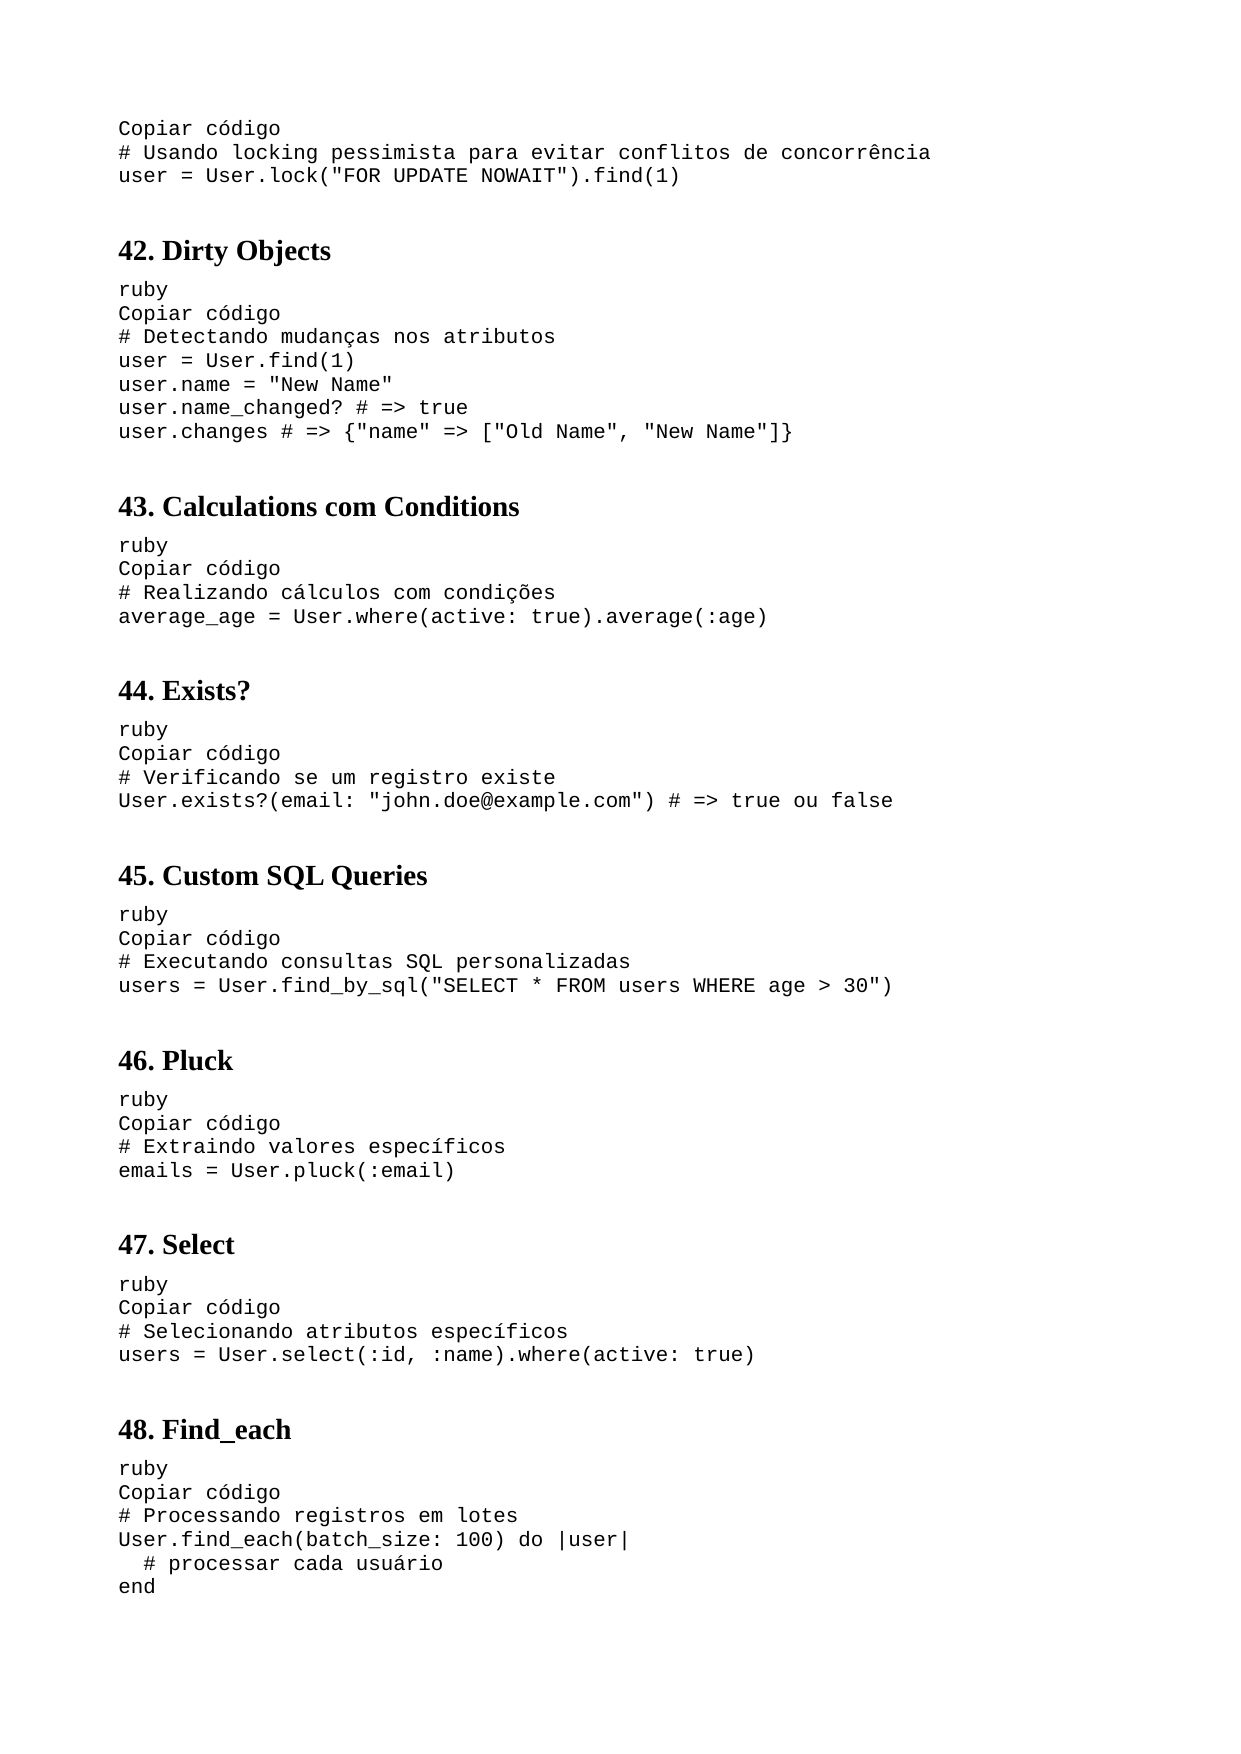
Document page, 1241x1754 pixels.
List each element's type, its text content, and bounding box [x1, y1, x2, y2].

text ruby [118, 904, 1122, 928]
text # Selecionando atributos específicos [118, 1321, 1122, 1344]
text User.find_each(batch_size: 100) do |user| [118, 1529, 1122, 1553]
text Copiar código [118, 743, 1122, 767]
subtitle 42. Dirty Objects [118, 233, 1122, 267]
text # Usando locking pessimista para evitar conflitos de concorrência [118, 142, 1122, 165]
subtitle 47. Select [118, 1227, 1122, 1261]
text users = User.select(:id, :name).where(active: true) [118, 1344, 1122, 1368]
text average_age = User.where(active: true).average(:age) [118, 606, 1122, 629]
text end [118, 1576, 1122, 1600]
text Copiar código [118, 1112, 1122, 1136]
subtitle 43. Calculations com Conditions [118, 489, 1122, 522]
subtitle 46. Pluck [118, 1043, 1122, 1076]
text Copiar código [118, 928, 1122, 951]
text user.name_changed? # => true [118, 397, 1122, 421]
text # Executando consultas SQL personalizadas [118, 951, 1122, 975]
text Copiar código [118, 558, 1122, 582]
subtitle 44. Exists? [118, 673, 1122, 707]
text Copiar código [118, 1297, 1122, 1321]
text user = User.lock("FOR UPDATE NOWAIT").find(1) [118, 165, 1122, 189]
text # Detectando mudanças nos atributos [118, 326, 1122, 350]
text ruby [118, 1089, 1122, 1112]
text # processar cada usuário [118, 1553, 1122, 1576]
text ruby [118, 1458, 1122, 1482]
text Copiar código [118, 118, 1122, 142]
text # Extraindo valores específicos [118, 1136, 1122, 1160]
text user = User.find(1) [118, 350, 1122, 374]
text # Processando registros em lotes [118, 1506, 1122, 1529]
text ruby [118, 1273, 1122, 1297]
text User.exists?(email: "john.doe@example.com") # => true ou false [118, 790, 1122, 814]
subtitle 48. Find_each [118, 1412, 1122, 1446]
text user.name = "New Name" [118, 374, 1122, 397]
text emails = User.pluck(:email) [118, 1160, 1122, 1183]
subtitle 45. Custom SQL Queries [118, 858, 1122, 892]
text users = User.find_by_sql("SELECT * FROM users WHERE age > 30") [118, 975, 1122, 999]
text ruby [118, 535, 1122, 558]
text ruby [118, 719, 1122, 743]
text # Realizando cálculos com condições [118, 582, 1122, 606]
text # Verificando se um registro existe [118, 767, 1122, 790]
text ruby [118, 279, 1122, 303]
text Copiar código [118, 1482, 1122, 1506]
text Copiar código [118, 303, 1122, 326]
text user.changes # => {"name" => ["Old Name", "New Name"]} [118, 421, 1122, 445]
